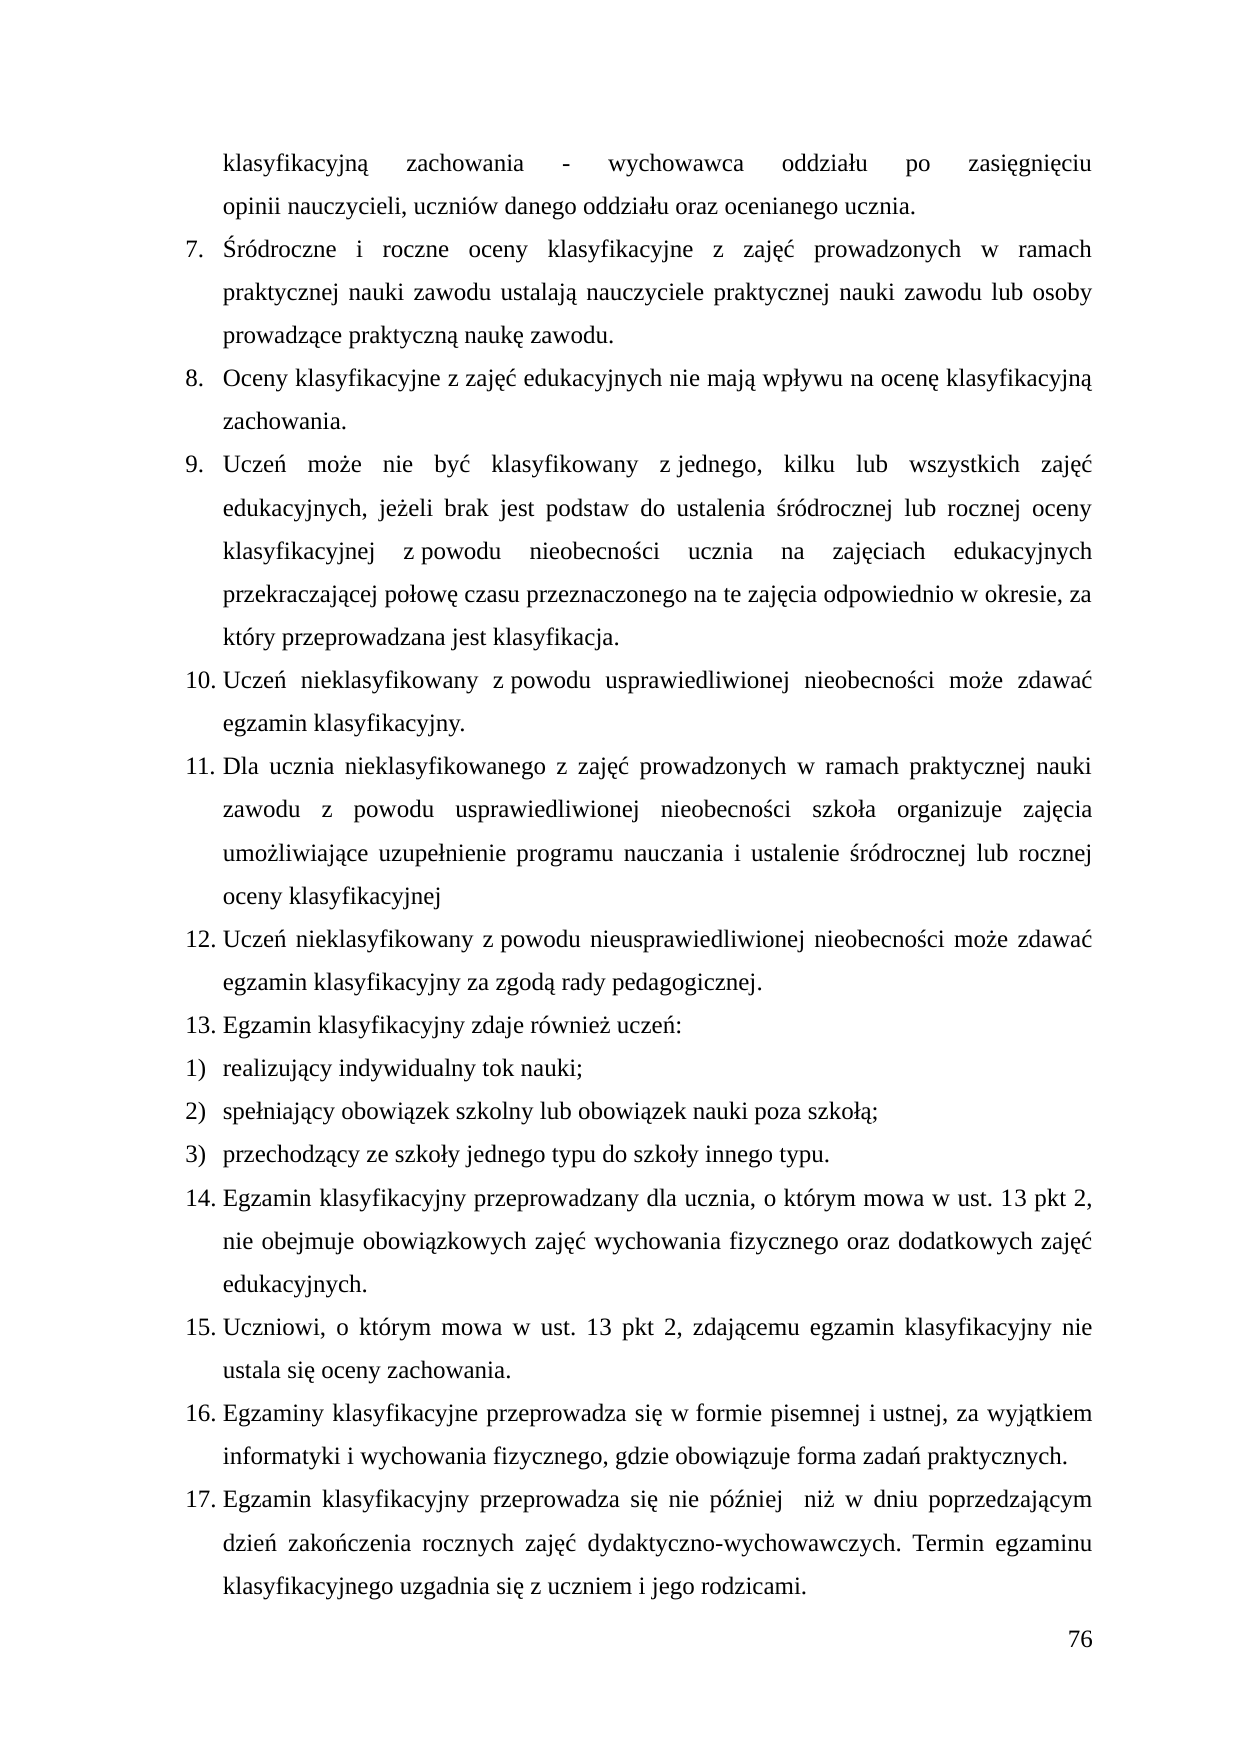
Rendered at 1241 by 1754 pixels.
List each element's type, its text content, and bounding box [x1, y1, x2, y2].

list realizujący indywidualny tok nauki; [185, 1053, 1093, 1082]
list spełniający obowiązek szkolny lub obowiązek nauki poza szkołą; [185, 1096, 1093, 1125]
list Egzamin klasyfikacyjny przeprowadza się nie później niż w dniu poprzedzającym dzień zakończenia rocznych zajęć dydaktyczno-wychowawczych. Termin egzaminu klasyfikacyjnego uzgadnia się z uczniem i jego rodzicami. [185, 1484, 1093, 1599]
list Dla ucznia nieklasyfikowanego z zajęć prowadzonych w ramach praktycznej nauki zawodu z powodu usprawiedliwionej nieobecności szkoła organizuje zajęcia umożliwiające uzupełnienie programu nauczania i ustalenie śródrocznej lub rocznej oceny klasyfikacyjnej [185, 751, 1093, 909]
list Uczeń nieklasyfikowany z powodu usprawiedliwionej nieobecności może zdawać egzamin klasyfikacyjny. [185, 665, 1093, 737]
list Egzaminy klasyfikacyjne przeprowadza się w formie pisemnej i ustnej, za wyjątkiem informatyki i wychowania fizycznego, gdzie obowiązuje forma zadań praktycznych. [185, 1398, 1093, 1470]
list Egzamin klasyfikacyjny przeprowadzany dla ucznia, o którym mowa w ust. 13 pkt 2, nie obejmuje obowiązkowych zajęć wychowania fizycznego oraz dodatkowych zajęć edukacyjnych. [185, 1183, 1093, 1298]
list Uczeń może nie być klasyfikowany z jednego, kilku lub wszystkich zajęć edukacyjnych, jeżeli brak jest podstaw do ustalenia śródrocznej lub rocznej oceny klasyfikacyjnej z powodu nieobecności ucznia na zajęciach edukacyjnych przekraczającej połowę czasu przeznaczonego na te zajęcia odpowiednio w okresie, za który przeprowadzana jest klasyfikacja. [185, 449, 1093, 651]
list Uczniowi, o którym mowa w ust. 13 pkt 2, zdającemu egzamin klasyfikacyjny nie ustala się oceny zachowania. [185, 1312, 1093, 1384]
list przechodzący ze szkoły jednego typu do szkoły innego typu. [185, 1139, 1093, 1168]
list Uczeń nieklasyfikowany z powodu nieusprawiedliwionej nieobecności może zdawać egzamin klasyfikacyjny za zgodą rady pedagogicznej. [185, 924, 1093, 996]
list Oceny klasyfikacyjne z zajęć edukacyjnych nie mają wpływu na ocenę klasyfikacyjną zachowania. [185, 363, 1093, 435]
list Śródroczne i roczne oceny klasyfikacyjne z zajęć prowadzonych w ramach praktycznej nauki zawodu ustalają nauczyciele praktycznej nauki zawodu lub osoby prowadzące praktyczną naukę zawodu. [185, 234, 1093, 349]
list Egzamin klasyfikacyjny zdaje również uczeń: [185, 1010, 1093, 1039]
list klasyfikacyjną zachowania - wychowawca oddziału po zasięgnięciu opinii nauczycieli, uczniów danego oddziału oraz ocenianego ucznia. [185, 148, 1093, 219]
